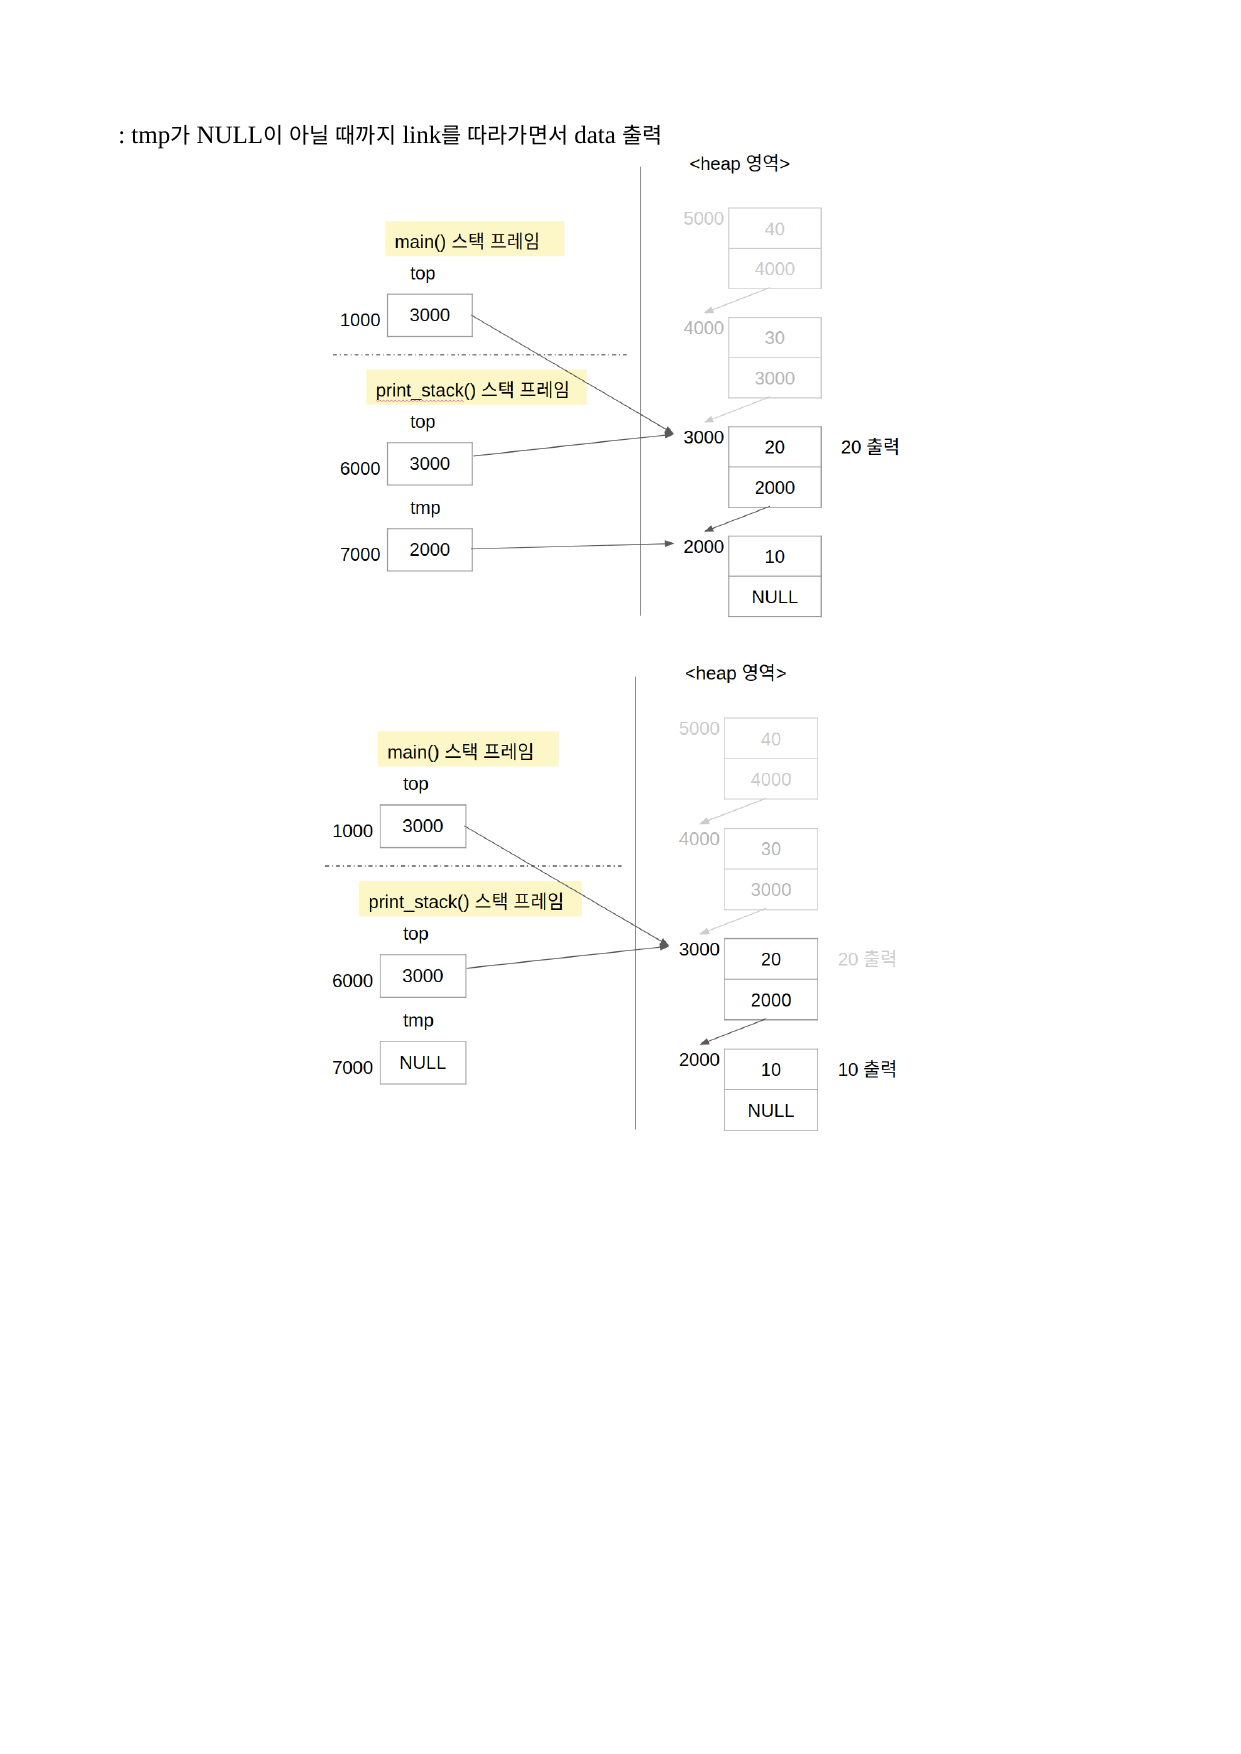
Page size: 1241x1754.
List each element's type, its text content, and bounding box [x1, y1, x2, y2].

text : tmp가 NULL이 아닐 때까지 link를 따라가면서 data 출력 [118, 118, 1122, 150]
picture [332, 149, 908, 625]
picture [322, 662, 909, 1138]
